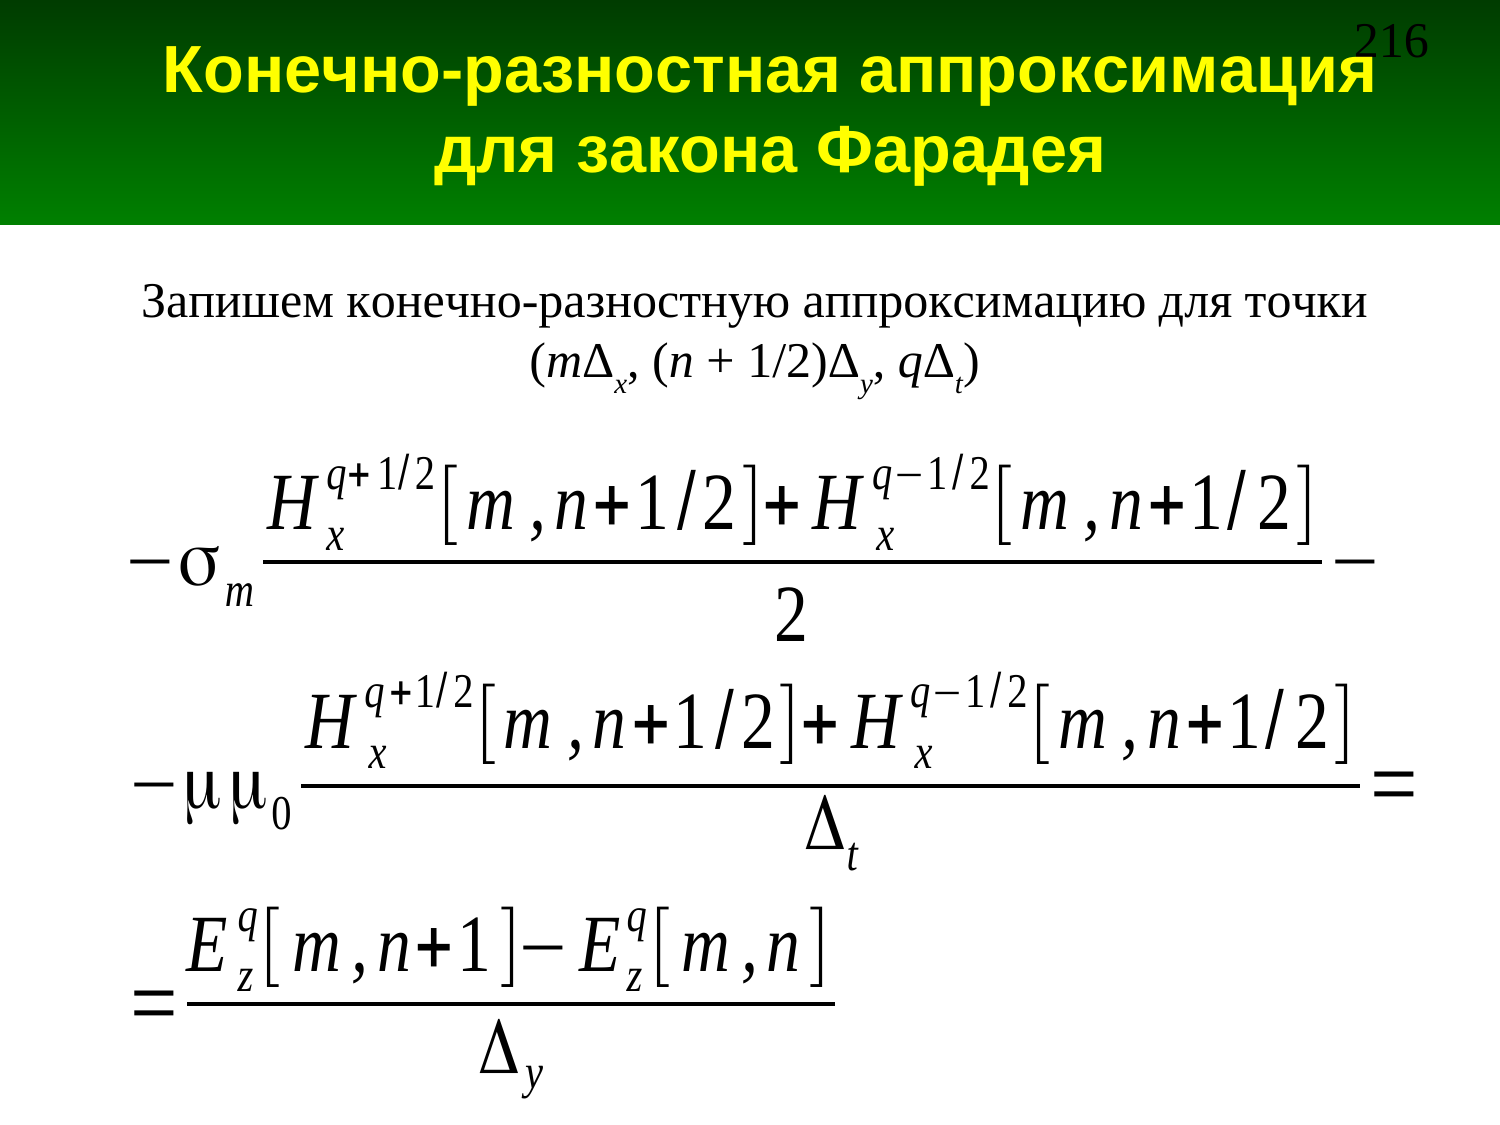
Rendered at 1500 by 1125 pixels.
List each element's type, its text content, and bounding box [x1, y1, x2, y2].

chart [106, 443, 1438, 1101]
title Конечно-разностная аппроксимация для закона Фарадея [100, 7, 1441, 204]
text_box Запишем конечно-разностную аппроксимацию для точки (mΔx, (n + 1/2)Δy, qΔt) [126, 259, 1374, 407]
